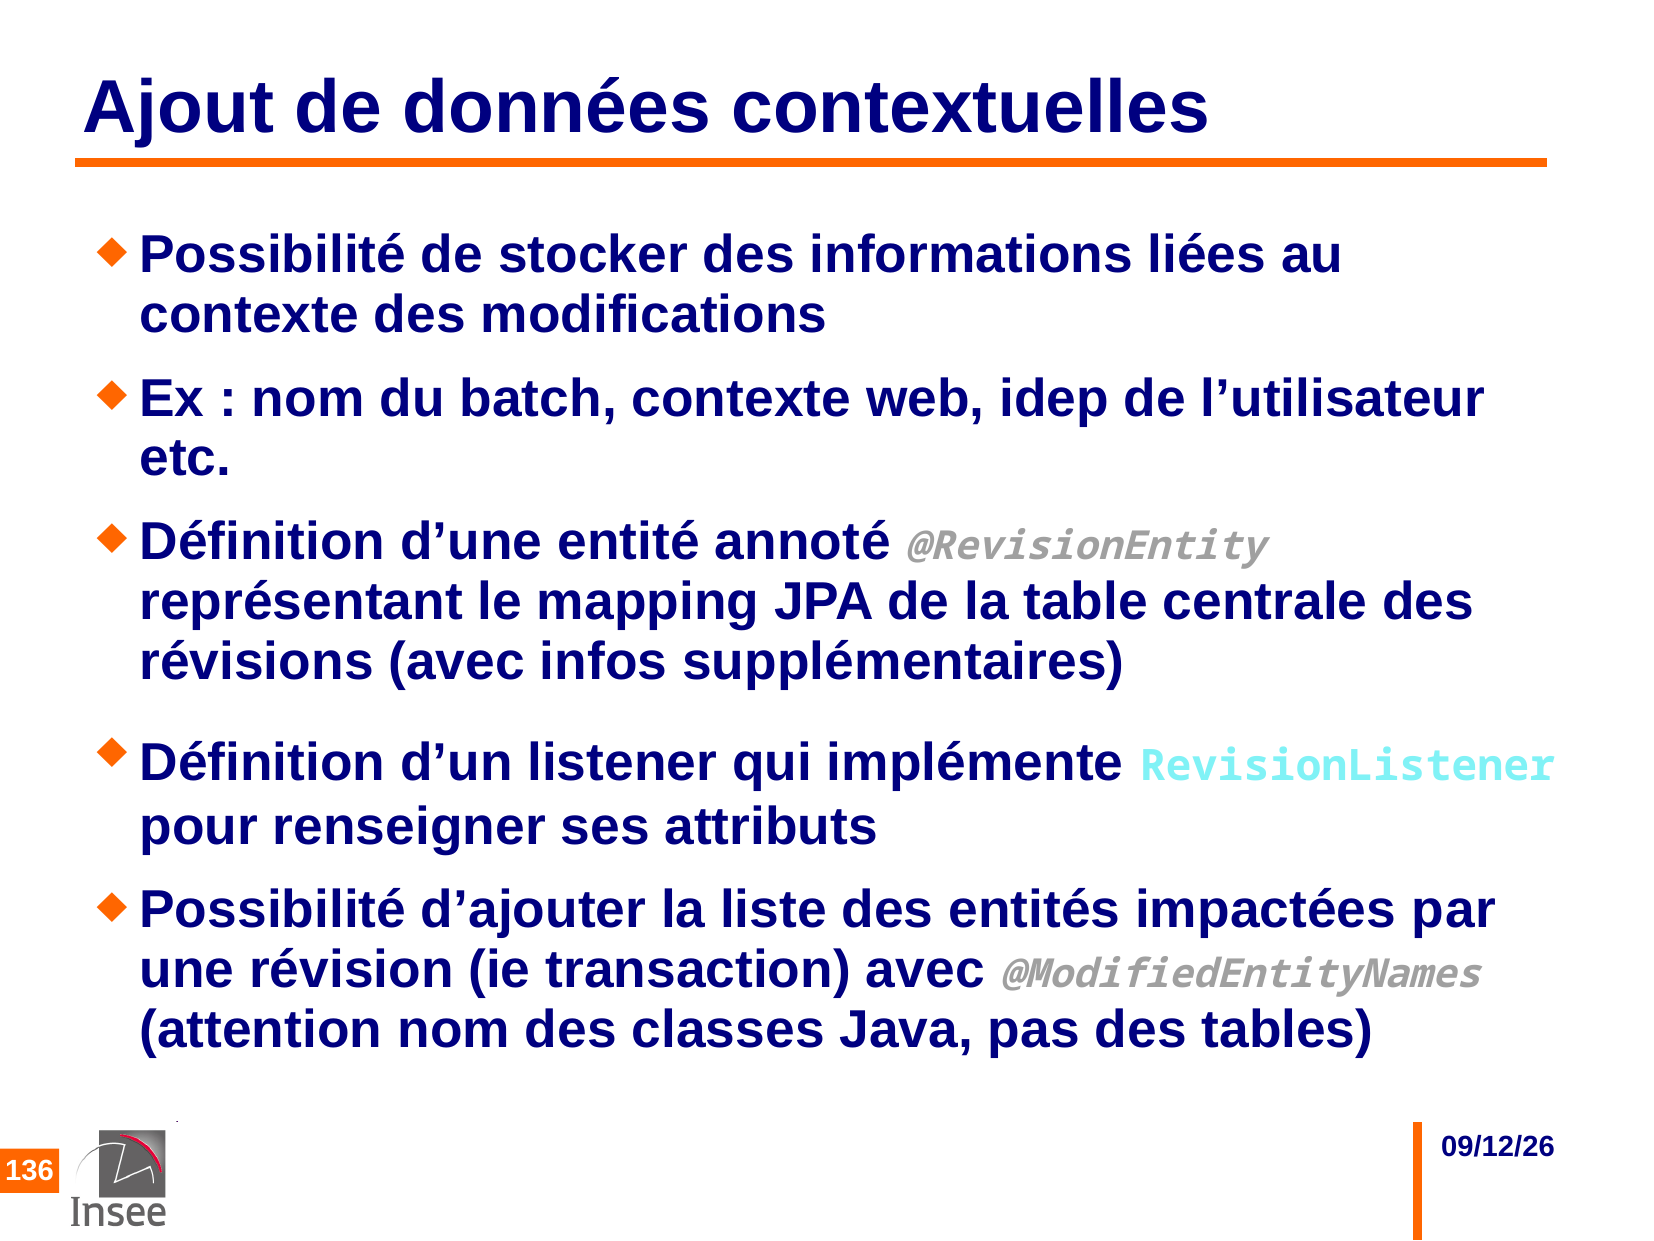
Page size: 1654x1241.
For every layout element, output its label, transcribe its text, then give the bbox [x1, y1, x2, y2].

title Ajout de données contextuelles [82, 49, 1619, 163]
list Possibilité de stocker des informations liées au contexte des modifications Ex : nom du batch, contexte web, idep de l’utilisateur etc. Définition d’une entité annoté @RevisionEntity représentant le mapping JPA de la table centrale des révisions (avec infos supplémentaires) Définition d’un listener qui implémente RevisionListener pour renseigner ses attributs Possibilité d’ajouter la liste des entités impactées par une révision (ie transaction) avec @ModifiedEntityNames (attention nom des classes Java, pas des tables) [82, 224, 1571, 1063]
picture [62, 1121, 178, 1241]
